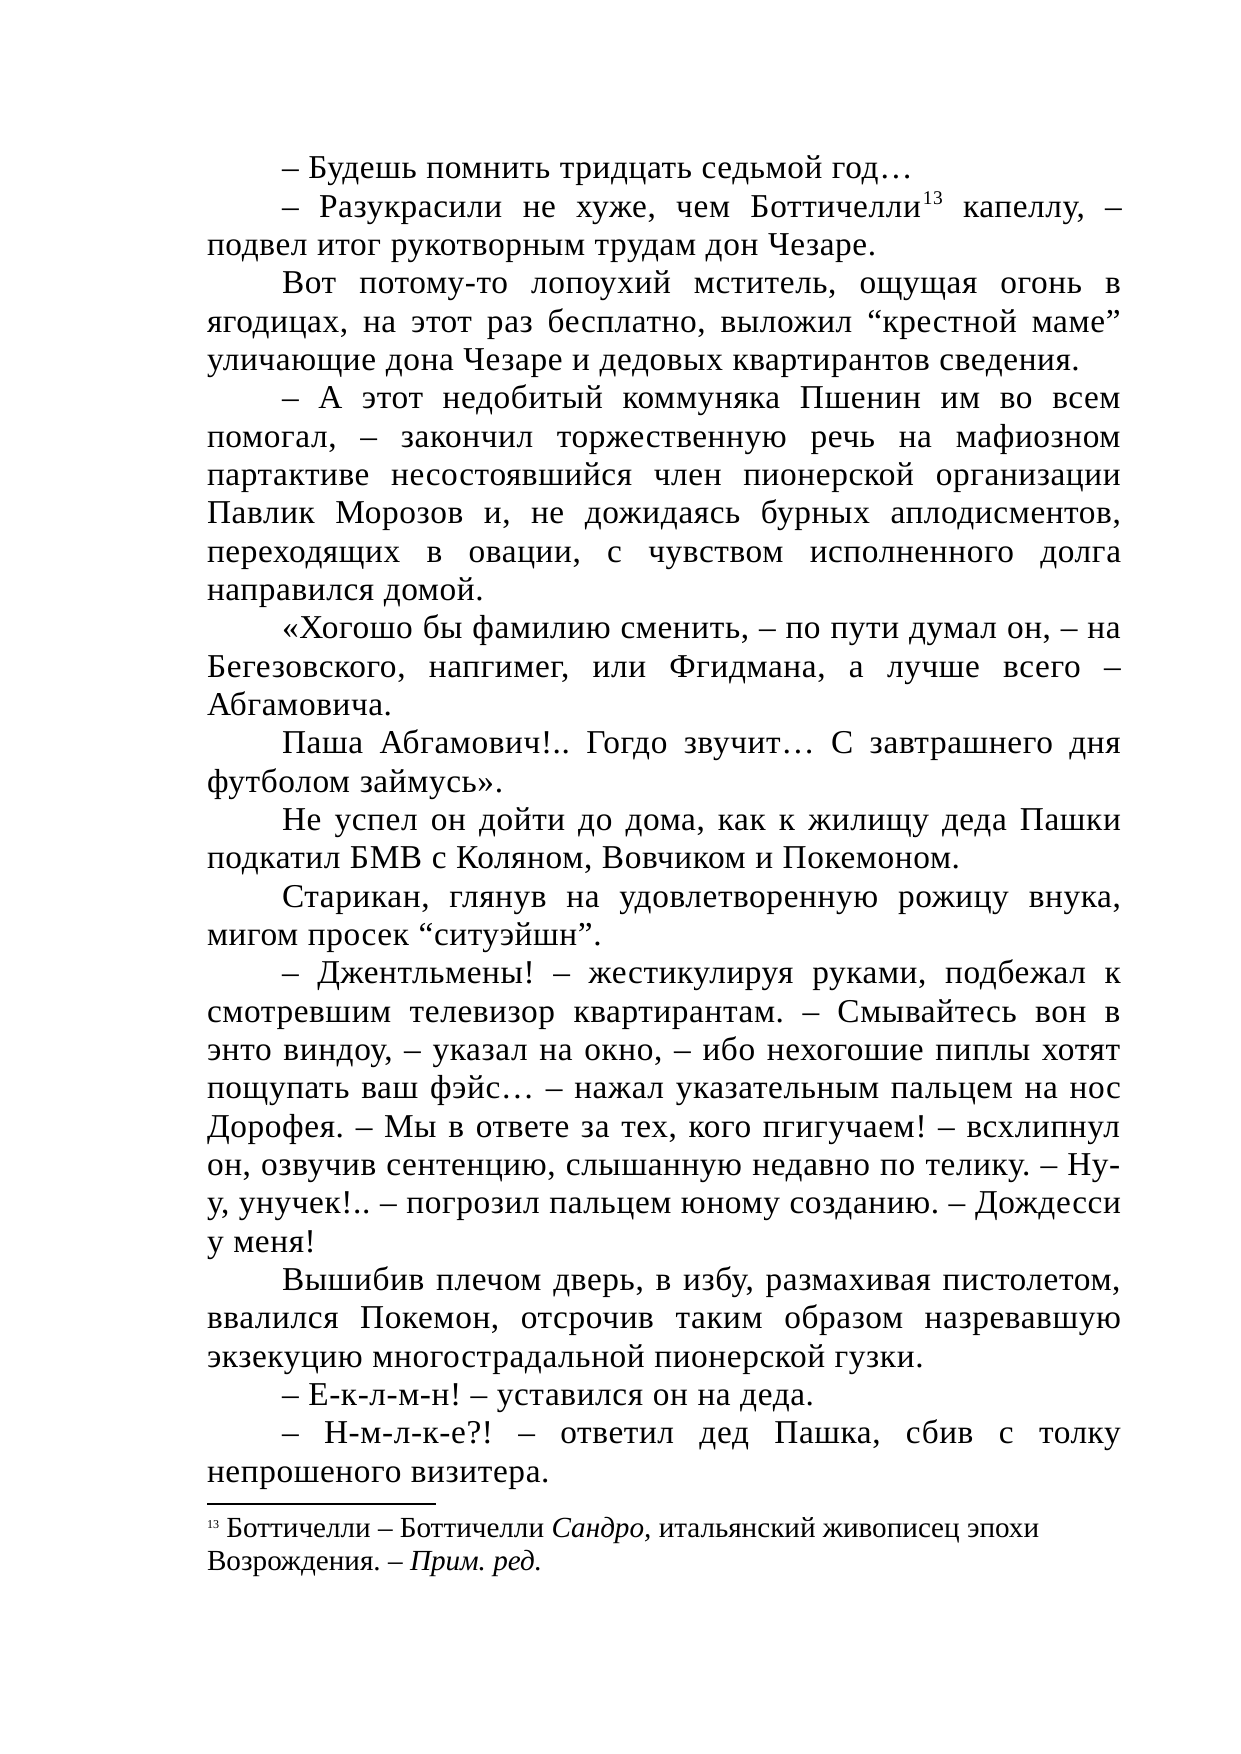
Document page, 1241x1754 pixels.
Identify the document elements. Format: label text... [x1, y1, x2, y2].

subtitle «Хогошо бы фамилию сменить, – по пути думал он, – на Бегезовского, напгимег, или Фгидмана, а лучше всего – Абгамовича. [207, 608, 1122, 723]
subtitle – Е-к-л-м-н! – уставился он на деда. [207, 1374, 1122, 1413]
subtitle – Джентльмены! – жестикулируя руками, подбежал к смотревшим телевизор квартирантам. – Смывайтесь вон в энто виндоу, – указал на окно, – ибо нехогошие пиплы хотят пощупать ваш фэйс… – нажал указательным пальцем на нос Дорофея. – Мы в ответе за тех, кого пгигучаем! – всхлипнул он, озвучив сентенцию, слышанную недавно по телику. – Ну-у, унучек!.. – погрозил пальцем юному созданию. – Дождесси у меня! [207, 953, 1122, 1259]
subtitle – Н-м-л-к-е?! – ответил дед Пашка, сбив с толку непрошеного визитера. [207, 1413, 1122, 1489]
subtitle – А этот недобитый коммуняка Пшенин им во всем помогал, – закончил торжественную речь на мафиозном партактиве несостоявшийся член пионерской организации Павлик Морозов и, не дожидаясь бурных аплодисментов, переходящих в овации, с чувством исполненного долга направился домой. [207, 378, 1122, 608]
subtitle Вот потому-то лопоухий мститель, ощущая огонь в ягодицах, на этот раз бесплатно, выложил “крестной маме” уличающие дона Чезаре и дедовых квартирантов сведения. [207, 263, 1122, 378]
subtitle – Разукрасили не хуже, чем Боттичелли капеллу, – подвел итог рукотворным трудам дон Чезаре. [207, 186, 1122, 263]
subtitle Старикан, глянув на удовлетворенную рожицу внука, мигом просек “ситуэйшн”. [207, 876, 1122, 953]
subtitle – Будешь помнить тридцать седьмой год… [207, 148, 1122, 186]
subtitle Вышибив плечом дверь, в избу, размахивая пистолетом, ввалился Покемон, отсрочив таким образом назревавшую экзекуцию многострадальной пионерской гузки. [207, 1259, 1122, 1374]
subtitle Не успел он дойти до дома, как к жилищу деда Пашки подкатил БМВ с Коляном, Вовчиком и Покемоном. [207, 799, 1122, 876]
text Боттичелли – Боттичелли Сандро, итальянский живописец эпохи Возрождения. – Прим. ред. [207, 1510, 1122, 1577]
subtitle Паша Абгамович!.. Гогдо звучит… С завтрашнего дня футболом займусь». [207, 723, 1122, 799]
